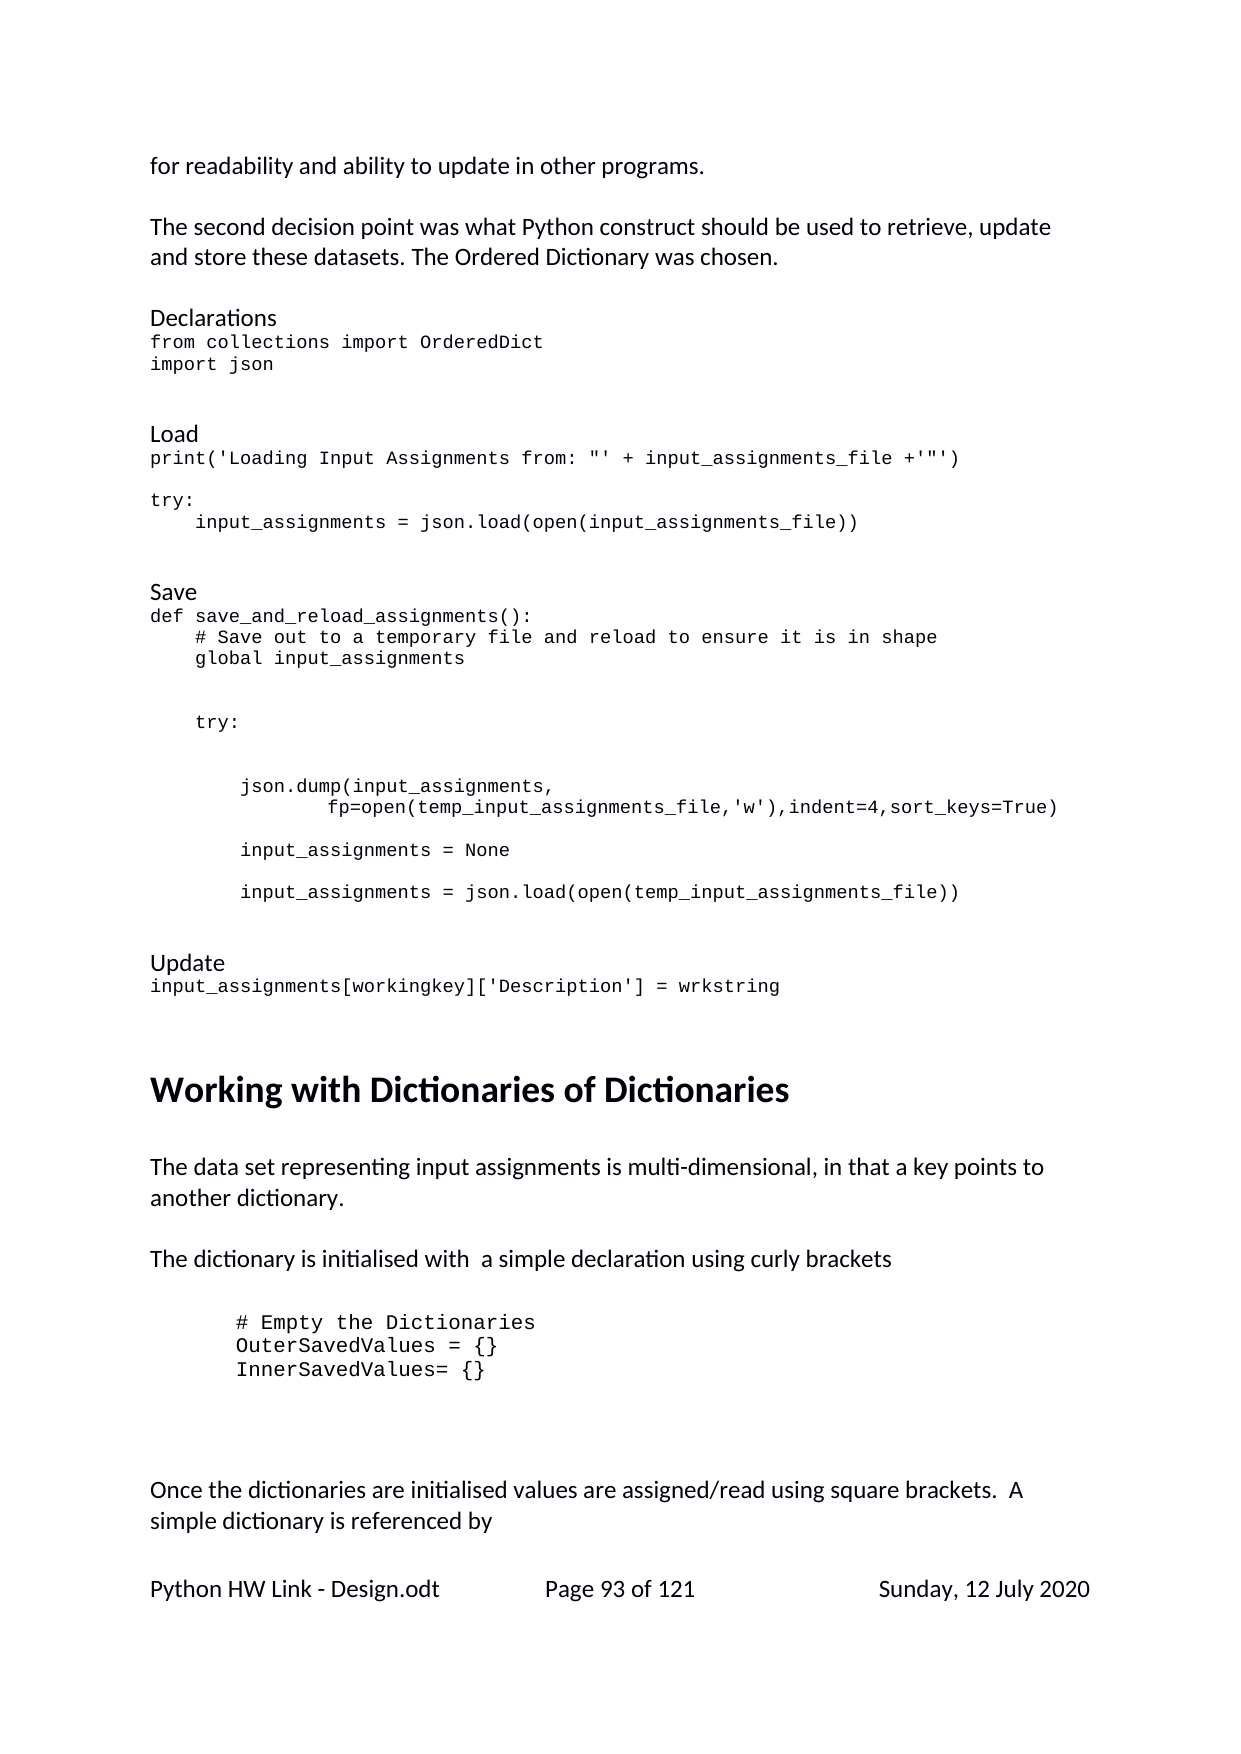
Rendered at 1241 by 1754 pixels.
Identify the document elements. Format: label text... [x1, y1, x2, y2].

text print('Loading Input Assignments from: "' + input_assignments_file +'"') [150, 449, 1090, 470]
text The data set representing input assignments is multi-dimensional, in that a key points to another dictionary. [150, 1151, 1090, 1212]
text # Save out to a temporary file and reload to ensure it is in shape [150, 628, 1090, 649]
text input_assignments[workingkey]['Description'] = wrkstring [150, 977, 1090, 998]
subtitle Working with Dictionaries of Dictionaries [150, 1066, 1090, 1112]
text The second decision point was what Python construct should be used to retrieve, update and store these datasets. The Ordered Dictionary was chosen. [150, 211, 1090, 272]
text input_assignments = json.load(open(input_assignments_file)) [150, 512, 1090, 534]
text Once the dictionaries are initialised values are assigned/read using square brackets. A simple dictionary is referenced by [150, 1474, 1090, 1536]
text Save [150, 576, 1090, 607]
text The dictionary is initialised with a simple declaration using curly brackets [150, 1243, 1090, 1273]
text from collections import OrderedDict [150, 333, 1090, 354]
text Update [150, 947, 1090, 977]
text input_assignments = json.load(open(temp_input_assignments_file)) [150, 883, 1090, 904]
text try: [150, 713, 1090, 734]
text json.dump(input_assignments, [150, 777, 1090, 798]
text import json [150, 354, 1090, 376]
text fp=open(temp_input_assignments_file,'w'),indent=4,sort_keys=True) [150, 798, 1090, 819]
text try: [150, 491, 1090, 512]
text global input_assignments [150, 649, 1090, 670]
text def save_and_reload_assignments(): [150, 607, 1090, 628]
text for readability and ability to update in other programs. [150, 150, 1090, 181]
text Load [150, 418, 1090, 449]
text input_assignments = None [150, 840, 1090, 862]
text Declarations [150, 303, 1090, 333]
